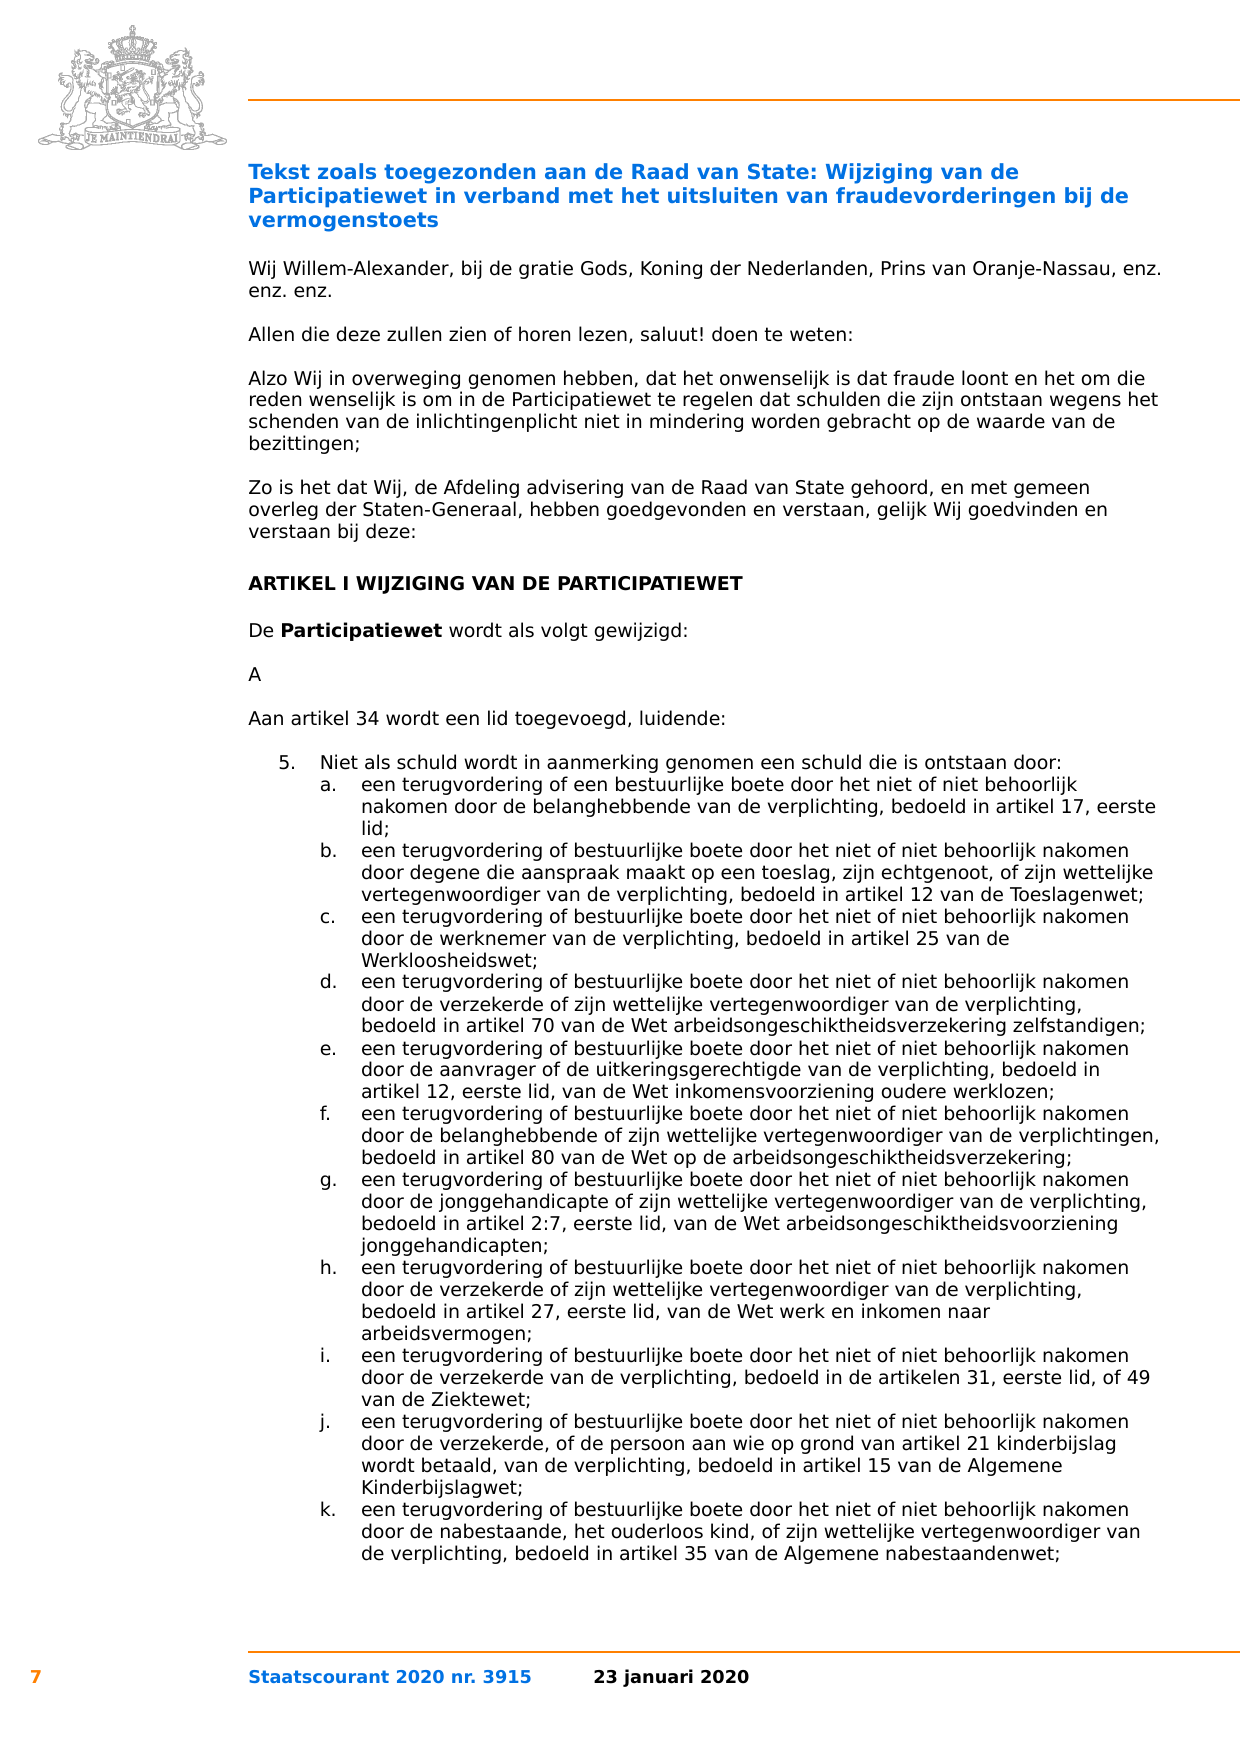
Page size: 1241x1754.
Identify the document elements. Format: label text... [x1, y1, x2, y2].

text De Participatiewet wordt als volgt gewijzigd: [248, 620, 1163, 642]
subtitle Tekst zoals toegezonden aan de Raad van State: Wijziging van de Participatiewet in verband met het uitsluiten van fraudevorderingen bij de vermogenstoets [248, 160, 1163, 233]
text A [248, 664, 1163, 686]
text e. een terugvordering of bestuurlijke boete door het niet of niet behoorlijk nakomen door de aanvrager of de uitkeringsgerechtigde van de verplichting, bedoeld in artikel 12, eerste lid, van de Wet inkomensvoorziening oudere werklozen; [319, 1037, 1163, 1103]
text c. een terugvordering of bestuurlijke boete door het niet of niet behoorlijk nakomen door de werknemer van de verplichting, bedoeld in artikel 25 van de Werkloosheidswet; [319, 906, 1163, 971]
text a. een terugvordering of een bestuurlijke boete door het niet of niet behoorlijk nakomen door de belanghebbende van de verplichting, bedoeld in artikel 17, eerste lid; [319, 774, 1163, 839]
text Allen die deze zullen zien of horen lezen, saluut! doen te weten: [248, 323, 1163, 346]
subtitle ARTIKEL I WIJZIGING VAN DE PARTICIPATIEWET [248, 573, 1163, 595]
text Aan artikel 34 wordt een lid toegevoegd, luidende: [248, 708, 1163, 730]
text k. een terugvordering of bestuurlijke boete door het niet of niet behoorlijk nakomen door de nabestaande, het ouderloos kind, of zijn wettelijke vertegenwoordiger van de verplichting, bedoeld in artikel 35 van de Algemene nabestaandenwet; [319, 1499, 1163, 1565]
text Alzo Wij in overweging genomen hebben, dat het onwenselijk is dat fraude loont en het om die reden wenselijk is om in de Participatiewet te regelen dat schulden die zijn ontstaan wegens het schenden van de inlichtingenplicht niet in mindering worden gebracht op de waarde van de bezittingen; [248, 367, 1163, 455]
text g. een terugvordering of bestuurlijke boete door het niet of niet behoorlijk nakomen door de jonggehandicapte of zijn wettelijke vertegenwoordiger van de verplichting, bedoeld in artikel 2:7, eerste lid, van de Wet arbeidsongeschiktheidsvoorziening jonggehandicapten; [319, 1169, 1163, 1257]
picture [38, 25, 227, 150]
text Wij Willem-Alexander, bij de gratie Gods, Koning der Nederlanden, Prins van Oranje-Nassau, enz. enz. enz. [248, 258, 1163, 302]
text i. een terugvordering of bestuurlijke boete door het niet of niet behoorlijk nakomen door de verzekerde van de verplichting, bedoeld in de artikelen 31, eerste lid, of 49 van de Ziektewet; [319, 1345, 1163, 1411]
text h. een terugvordering of bestuurlijke boete door het niet of niet behoorlijk nakomen door de verzekerde of zijn wettelijke vertegenwoordiger van de verplichting, bedoeld in artikel 27, eerste lid, van de Wet werk en inkomen naar arbeidsvermogen; [319, 1257, 1163, 1345]
text 5. Niet als schuld wordt in aanmerking genomen een schuld die is ontstaan door: [278, 752, 1163, 774]
text b. een terugvordering of bestuurlijke boete door het niet of niet behoorlijk nakomen door degene die aanspraak maakt op een toeslag, zijn echtgenoot, of zijn wettelijke vertegenwoordiger van de verplichting, bedoeld in artikel 12 van de Toeslagenwet; [319, 839, 1163, 906]
text j. een terugvordering of bestuurlijke boete door het niet of niet behoorlijk nakomen door de verzekerde, of de persoon aan wie op grond van artikel 21 kinderbijslag wordt betaald, van de verplichting, bedoeld in artikel 15 van de Algemene Kinderbijslagwet; [319, 1411, 1163, 1499]
text Zo is het dat Wij, de Afdeling advisering van de Raad van State gehoord, en met gemeen overleg der Staten-Generaal, hebben goedgevonden en verstaan, gelijk Wij goedvinden en verstaan bij deze: [248, 477, 1163, 543]
text d. een terugvordering of bestuurlijke boete door het niet of niet behoorlijk nakomen door de verzekerde of zijn wettelijke vertegenwoordiger van de verplichting, bedoeld in artikel 70 van de Wet arbeidsongeschiktheidsverzekering zelfstandigen; [319, 971, 1163, 1037]
text f. een terugvordering of bestuurlijke boete door het niet of niet behoorlijk nakomen door de belanghebbende of zijn wettelijke vertegenwoordiger van de verplichtingen, bedoeld in artikel 80 van de Wet op de arbeidsongeschiktheidsverzekering; [319, 1103, 1163, 1169]
